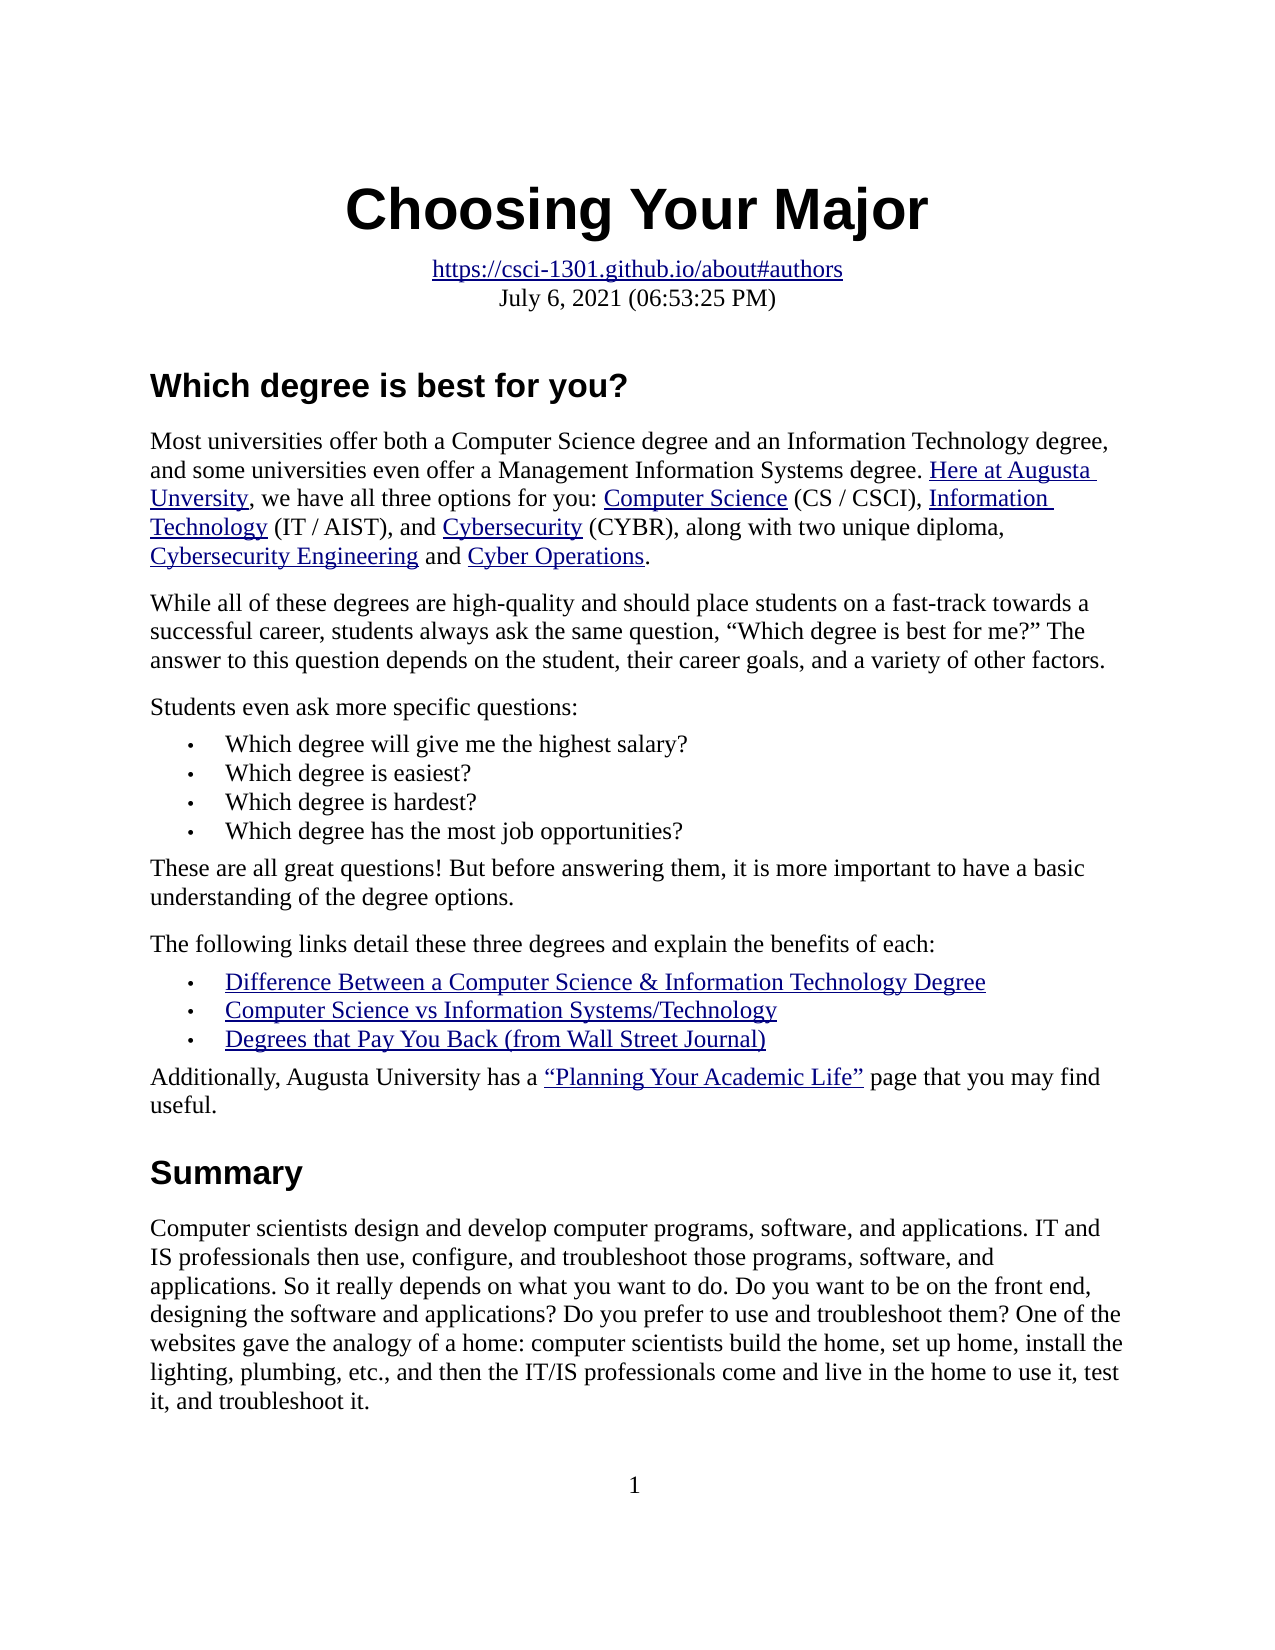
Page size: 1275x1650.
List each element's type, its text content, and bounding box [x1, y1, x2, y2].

text Most universities offer both a Computer Science degree and an Information Technology degree, and some universities even offer a Management Information Systems degree. Here at Augusta Unversity, we have all three options for you: Computer Science (CS / CSCI), Information Technology (IT / AIST), and Cybersecurity (CYBR), along with two unique diploma, Cybersecurity Engineering and Cyber Operations. [150, 426, 1125, 570]
list Which degree is easiest? [187, 758, 1125, 787]
subtitle Which degree is best for you? [150, 366, 1125, 404]
list Which degree has the most job opportunities? [187, 816, 1125, 844]
text https://csci-1301.github.io/about#authors [150, 254, 1125, 283]
title Choosing Your Major [150, 175, 1125, 242]
text While all of these degrees are high-quality and should place students on a fast-track towards a successful career, students always ask the same question, “Which degree is best for me?” The answer to this question depends on the student, their career goals, and a variety of other factors. [150, 588, 1125, 674]
text Students even ask more specific questions: [150, 692, 1125, 721]
subtitle Summary [150, 1153, 1125, 1192]
text These are all great questions! But before answering them, it is more important to have a basic understanding of the degree options. [150, 853, 1125, 911]
list Which degree is hardest? [187, 787, 1125, 816]
list Degrees that Pay You Back (from Wall Street Journal) [187, 1024, 1125, 1053]
text The following links detail these three degrees and explain the benefits of each: [150, 929, 1125, 958]
text July 6, 2021 (06:53:25 PM) [150, 283, 1125, 312]
list Computer Science vs Information Systems/Technology [187, 995, 1125, 1024]
text Computer scientists design and develop computer programs, software, and applications. IT and IS professionals then use, configure, and troubleshoot those programs, software, and applications. So it really depends on what you want to do. Do you want to be on the front end, designing the software and applications? Do you prefer to use and troubleshoot them? One of the websites gave the analogy of a home: computer scientists build the home, set up home, install the lighting, plumbing, etc., and then the IT/IS professionals come and live in the home to use it, test it, and troubleshoot it. [150, 1213, 1125, 1414]
text Additionally, Augusta University has a “Planning Your Academic Life” page that you may find useful. [150, 1062, 1125, 1119]
list Which degree will give me the highest salary? [187, 729, 1125, 758]
list Difference Between a Computer Science & Information Technology Degree [187, 967, 1125, 995]
